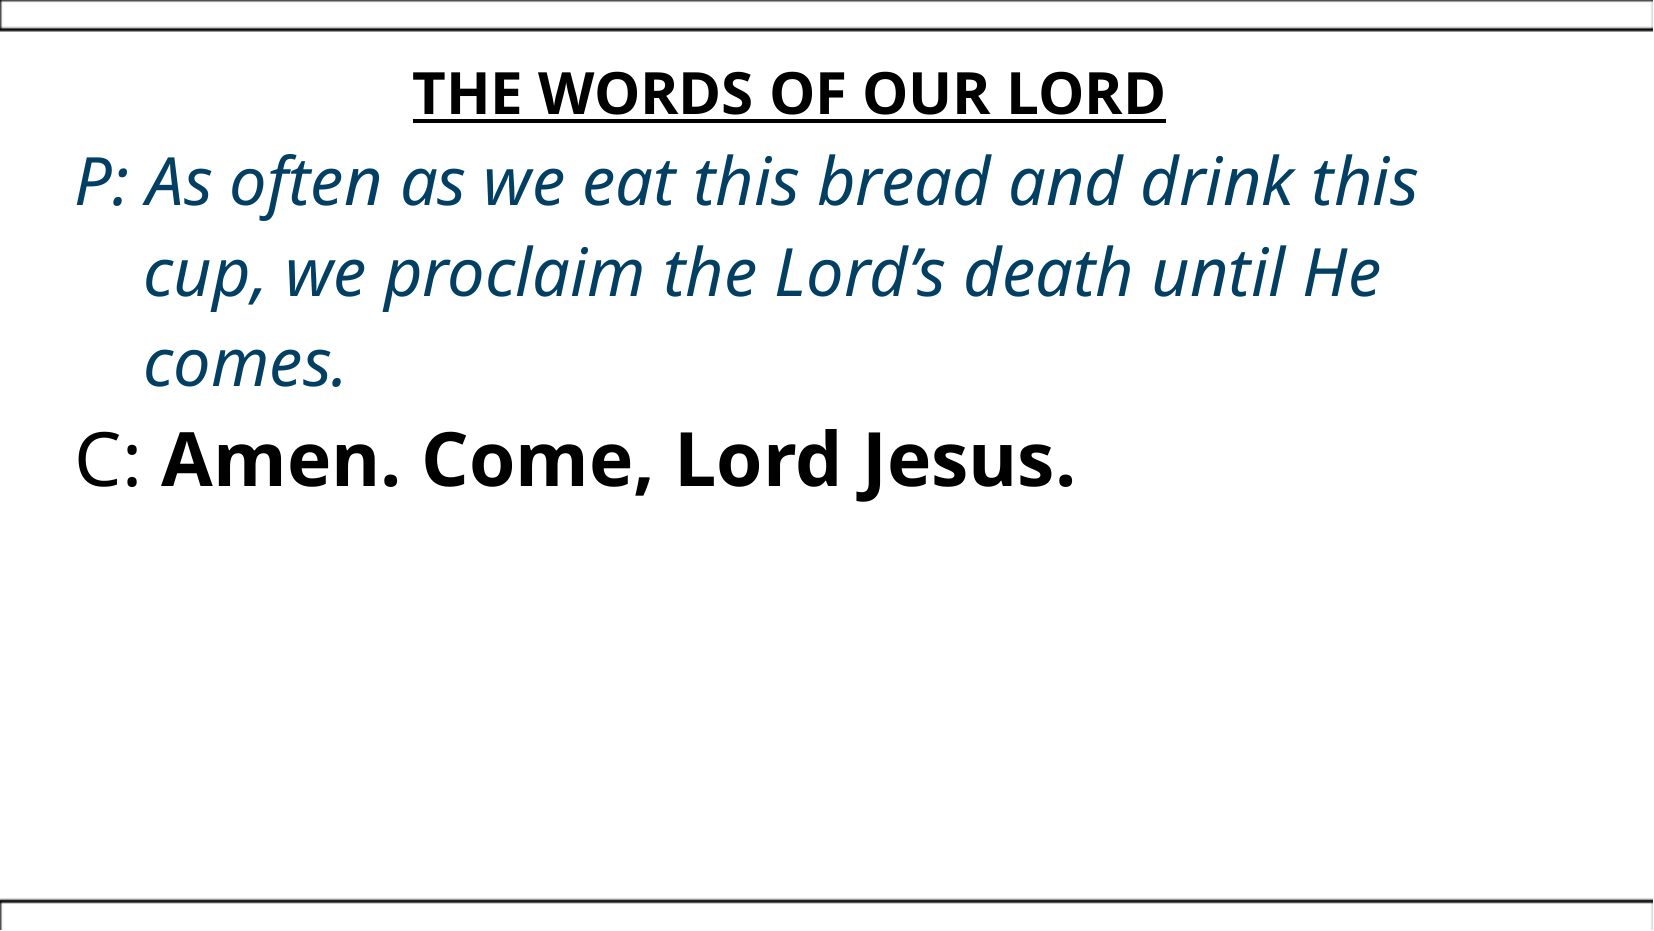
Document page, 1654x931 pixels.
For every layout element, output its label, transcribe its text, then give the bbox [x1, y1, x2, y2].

text_box THE WORDS OF OUR LORD P: As often as we eat this bread and drink this cup, we proclaim the Lord’s death until He comes. C: Amen. Come, Lord Jesus. [60, 35, 1591, 506]
picture [0, 0, 1653, 930]
